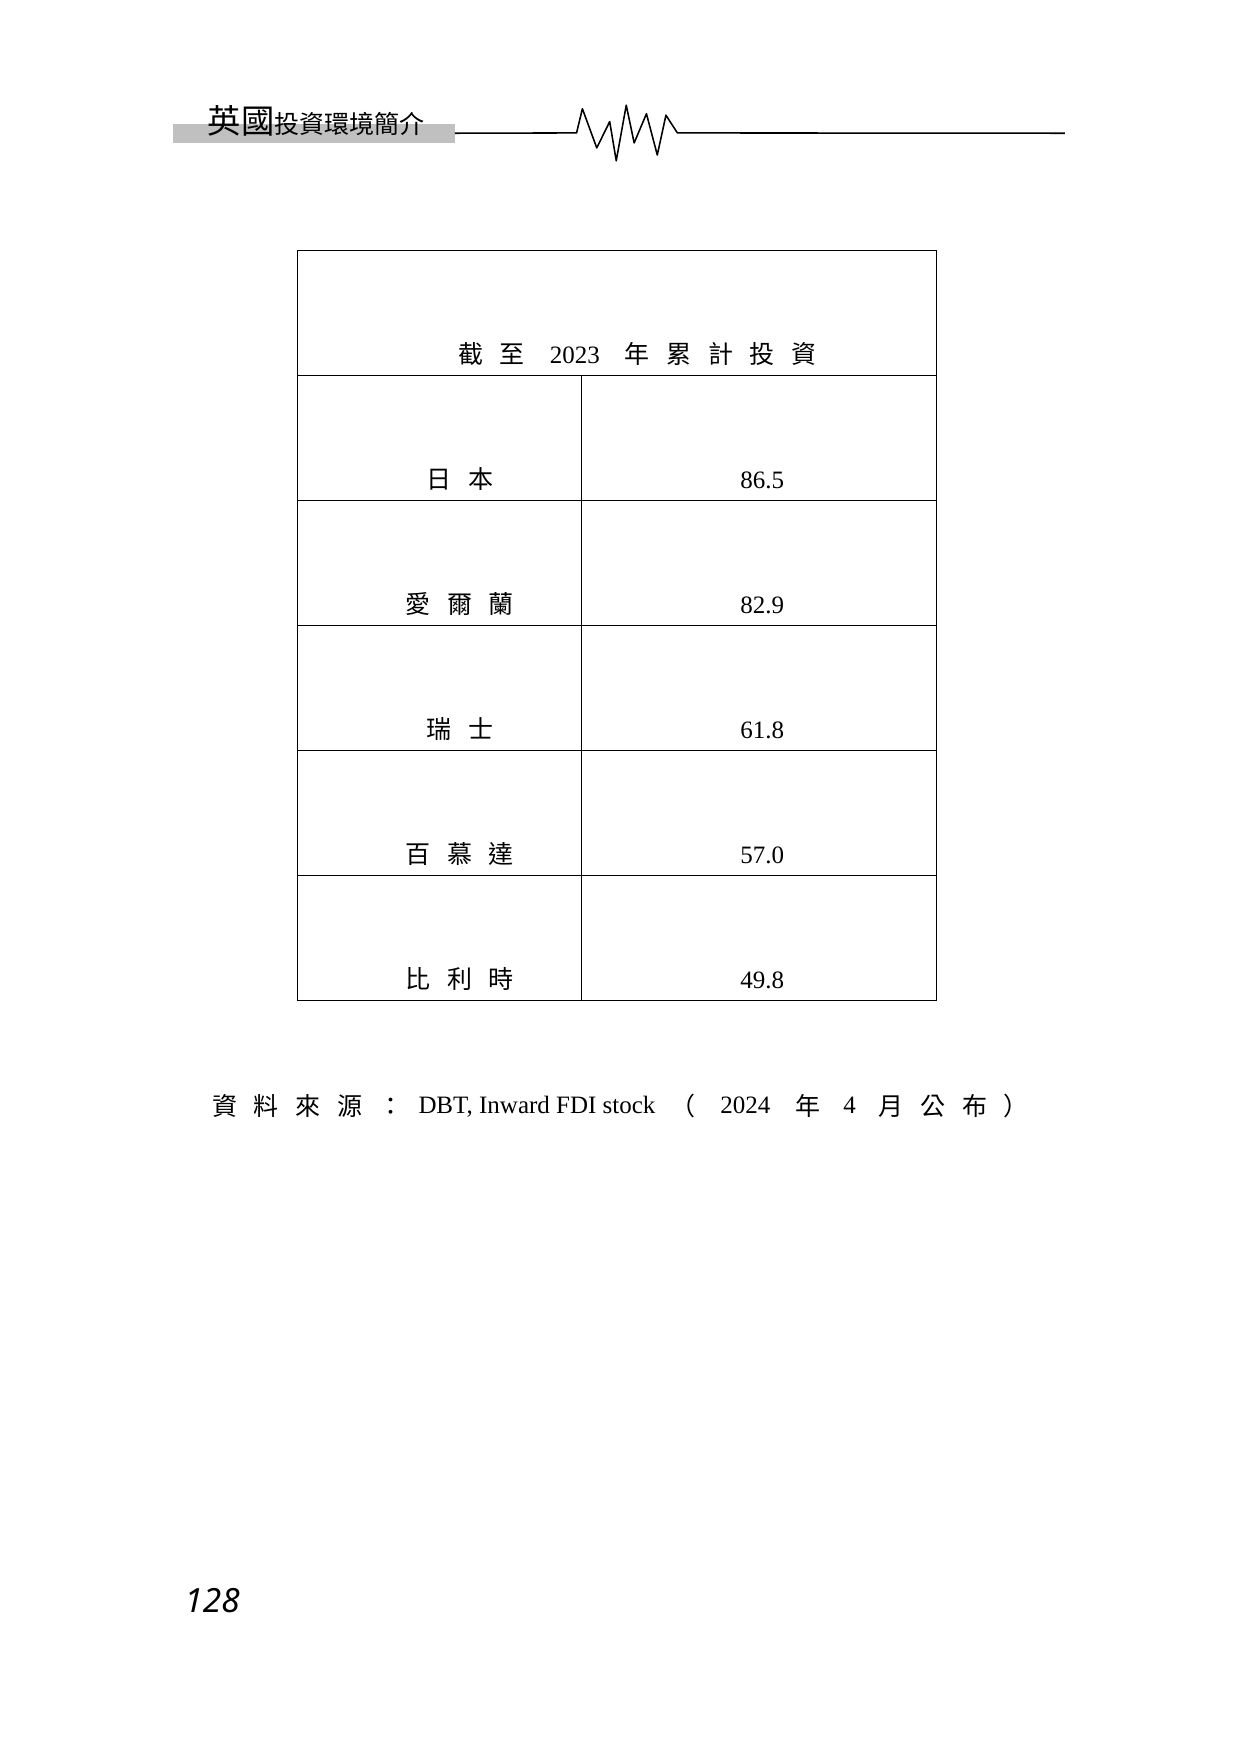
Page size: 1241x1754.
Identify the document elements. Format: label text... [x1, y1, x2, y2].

table_cell 愛爾蘭 [298, 501, 581, 625]
table_cell 57.0 [582, 751, 936, 875]
table_cell 日本 [298, 376, 581, 500]
table_cell 82.9 [582, 501, 936, 625]
text 資料來源：DBT, Inward FDI stock（2024年4月公布） [183, 1063, 1058, 1125]
table_cell 86.5 [582, 376, 936, 500]
table_header 截至2023年累計投資 [298, 251, 936, 375]
table_cell 比利時 [298, 876, 581, 1000]
table_cell 49.8 [582, 876, 936, 1000]
table_cell 百慕達 [298, 751, 581, 875]
table_cell 61.8 [582, 626, 936, 750]
table_cell 瑞士 [298, 626, 581, 750]
